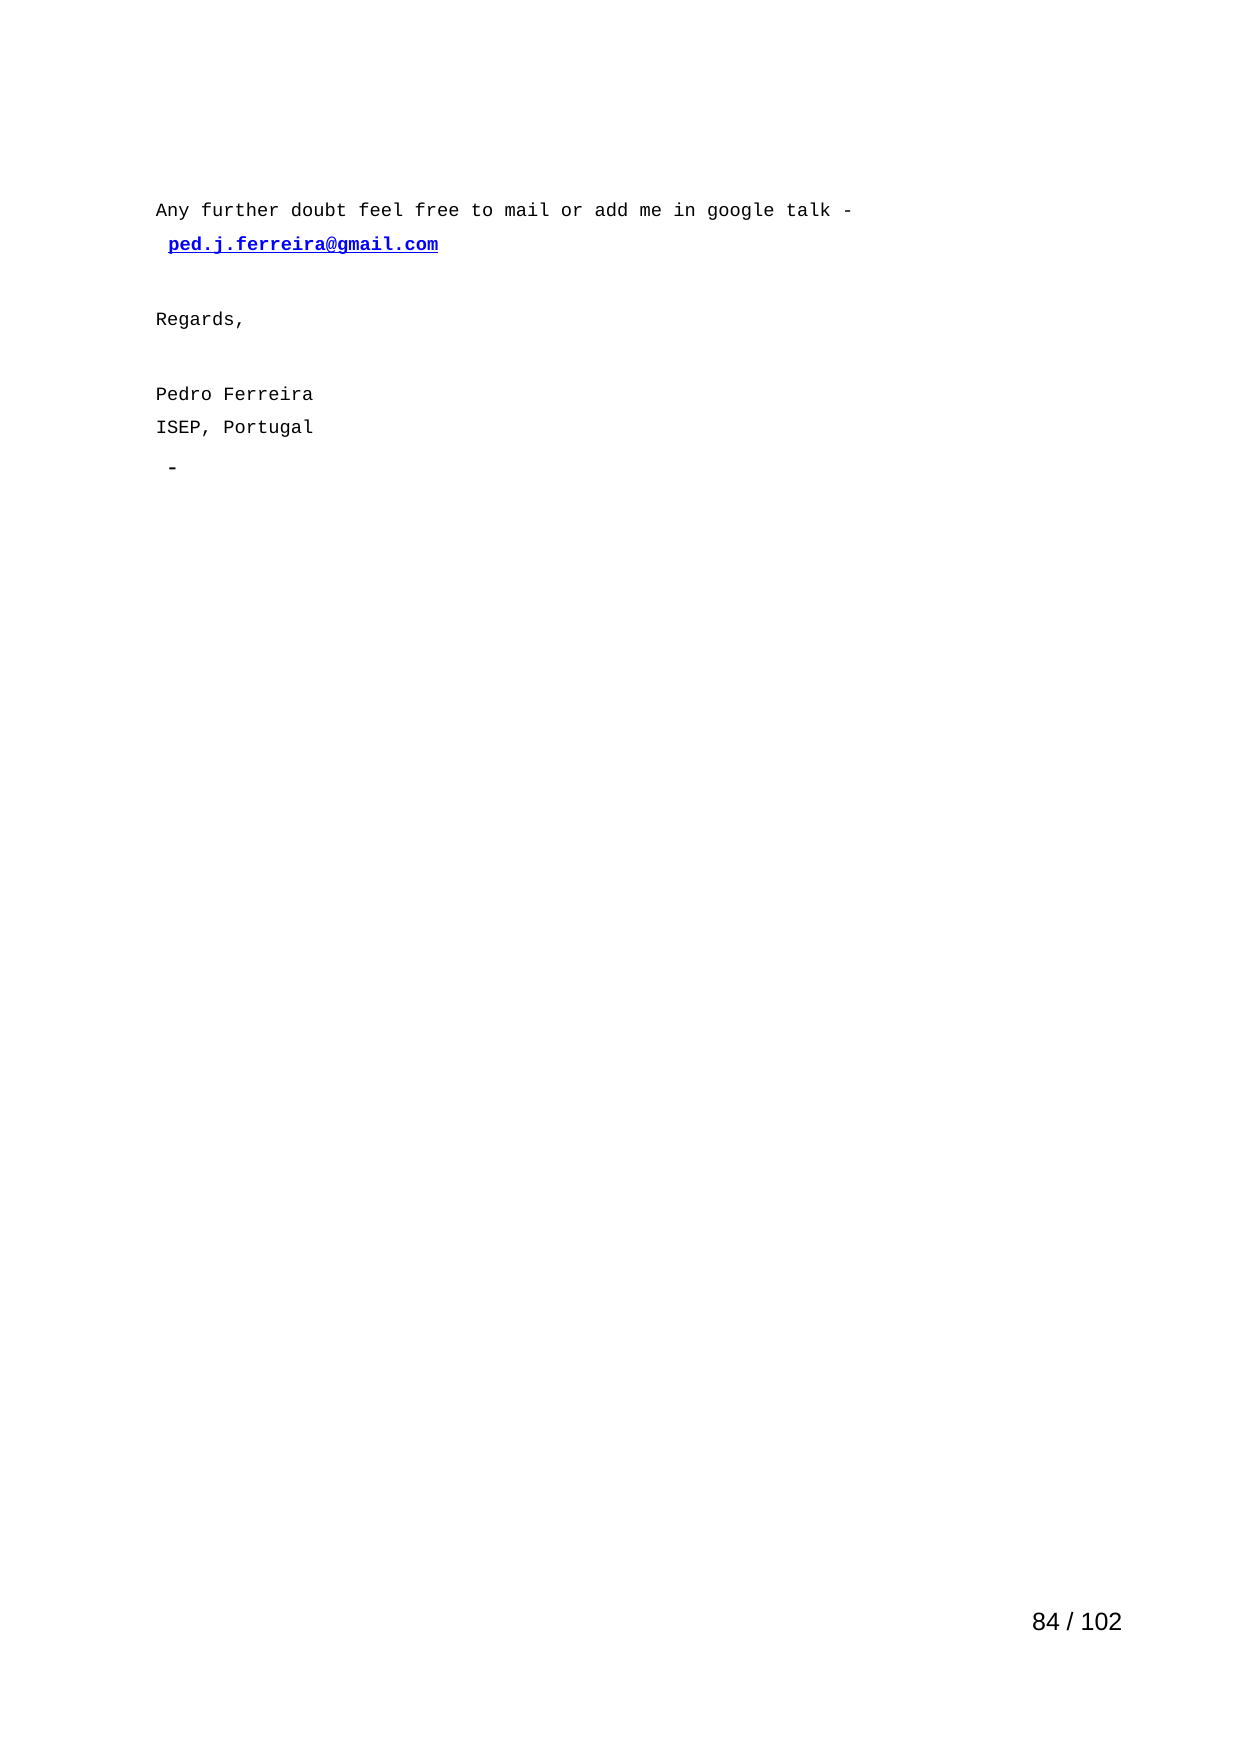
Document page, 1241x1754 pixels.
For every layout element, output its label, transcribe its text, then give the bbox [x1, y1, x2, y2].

text - [118, 452, 1122, 481]
text Pedro Ferreira [118, 384, 1122, 406]
text ped.j.ferreira@gmail.com [118, 234, 1122, 256]
text Any further doubt feel free to mail or add me in google talk - [118, 201, 1122, 222]
text ISEP, Portugal [118, 418, 1122, 439]
text Regards, [118, 309, 1122, 331]
